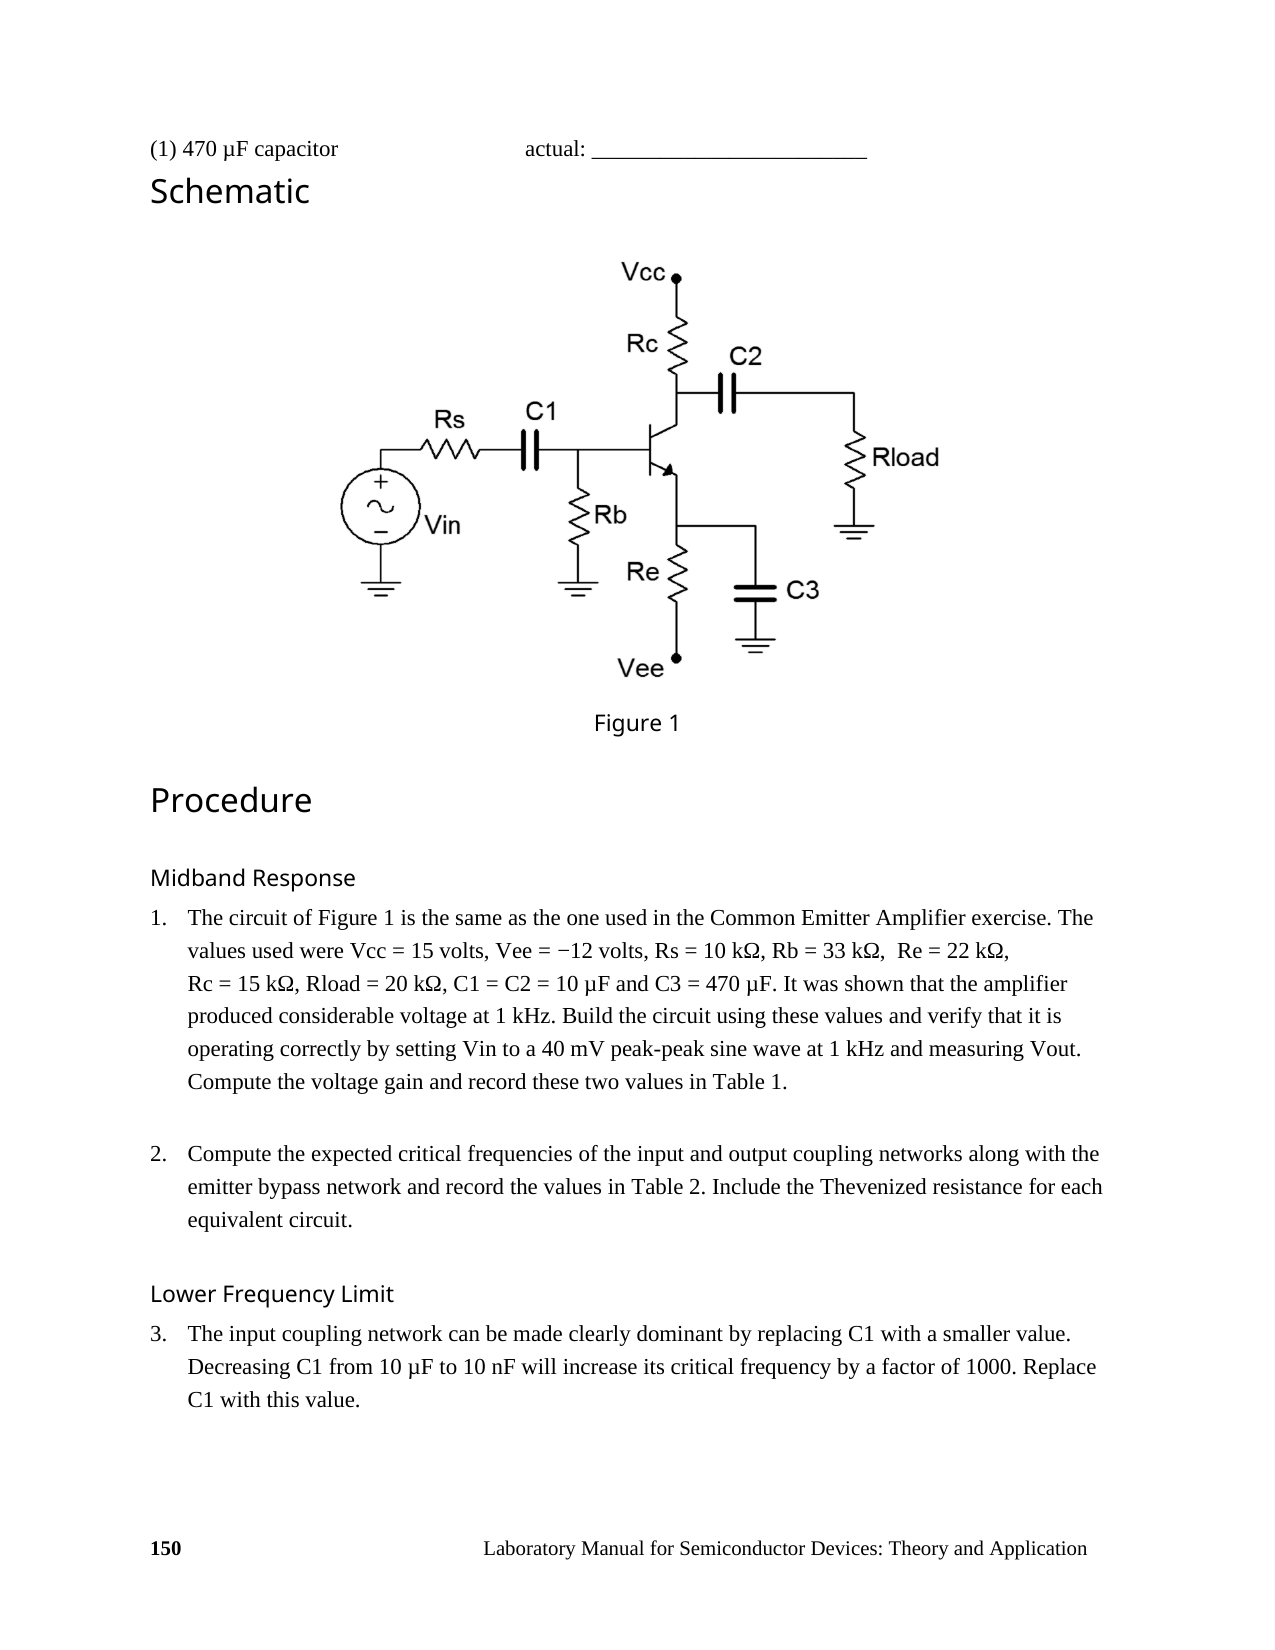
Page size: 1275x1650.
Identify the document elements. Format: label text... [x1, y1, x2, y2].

text (1) 470 µF capacitor actual: ________________________ [150, 135, 1125, 161]
list The input coupling network can be made clearly dominant by replacing C1 with a smaller value. Decreasing C1 from 10 µF to 10 nF will increase its critical frequency by a factor of 1000. Replace C1 with this value. [150, 1320, 1125, 1412]
list The circuit of Figure 1 is the same as the one used in the Common Emitter Amplifier exercise. The values used were Vcc = 15 volts, Vee = −12 volts, Rs = 10 kΩ, Rb = 33 kΩ, Re = 22 kΩ, Rc = 15 kΩ, Rload = 20 kΩ, C1 = C2 = 10 µF and C3 = 470 µF. It was shown that the amplifier produced considerable voltage at 1 kHz. Build the circuit using these values and verify that it is operating correctly by setting Vin to a 40 mV peak-peak sine wave at 1 kHz and measuring Vout. Compute the voltage gain and record these two values in Table 1. [150, 904, 1125, 1095]
list Compute the expected critical frequencies of the input and output coupling networks along with the emitter bypass network and record the values in Table 2. Include the Thevenized resistance for each equivalent circuit. [150, 1140, 1125, 1232]
subtitle Schematic [150, 168, 1125, 213]
text Lower Frequency Limit [150, 1278, 1125, 1309]
picture [309, 226, 966, 706]
text Midband Response [150, 862, 1125, 893]
text Procedure [150, 777, 1125, 822]
text Figure 1 [150, 707, 1125, 738]
